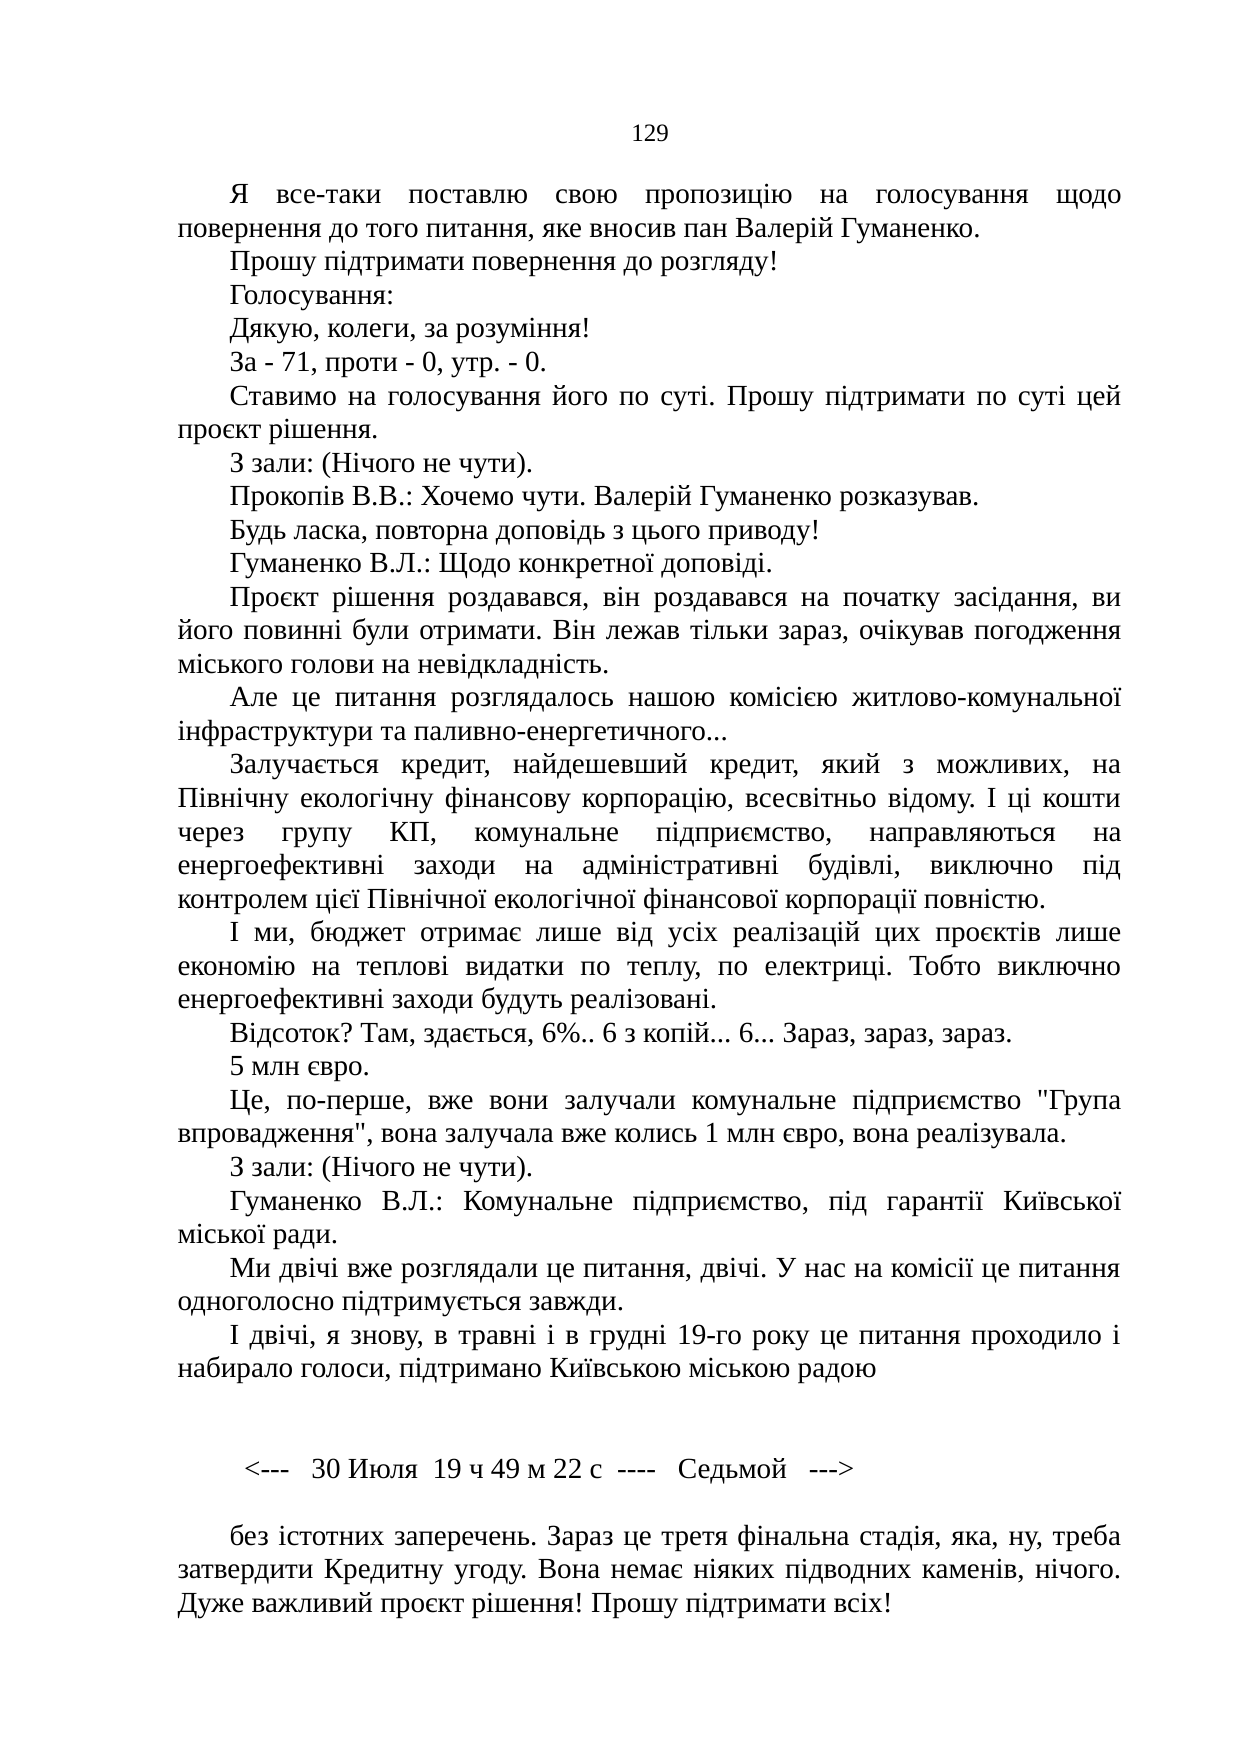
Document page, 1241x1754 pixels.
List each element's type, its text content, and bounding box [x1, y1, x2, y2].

text Гуманенко В.Л.: Щодо конкретної доповіді. [177, 545, 1122, 579]
text Ми двічі вже розглядали це питання, двічі. У нас на комісії це питання одноголосно підтримується завжди. [177, 1250, 1122, 1317]
text 5 млн євро. [177, 1048, 1122, 1082]
text Це, по-перше, вже вони залучали комунальне підприємство "Група впровадження", вона залучала вже колись 1 млн євро, вона реалізувала. [177, 1082, 1122, 1149]
text З зали: (Нічого не чути). [177, 445, 1122, 478]
text Відсоток? Там, здається, 6%.. 6 з копій... 6... Зараз, зараз, зараз. [177, 1015, 1122, 1048]
text За - 71, проти - 0, утр. - 0. [177, 344, 1122, 378]
text Будь ласка, повторна доповідь з цього приводу! [177, 512, 1122, 545]
text Але це питання розглядалось нашою комісією житлово-комунальної інфраструктури та паливно-енергетичного... [177, 679, 1122, 747]
text І двічі, я знову, в травні і в грудні 19-го року це питання проходило і набирало голоси, підтримано Київською міською радою [177, 1317, 1122, 1384]
text З зали: (Нічого не чути). [177, 1149, 1122, 1183]
text І ми, бюджет отримає лише від усіх реалізацій цих проєктів лише економію на теплові видатки по теплу, по електриці. Тобто виключно енергоефективні заходи будуть реалізовані. [177, 914, 1122, 1015]
text Ставимо на голосування його по суті. Прошу підтримати по суті цей проєкт рішення. [177, 378, 1122, 445]
text Я все-таки поставлю свою пропозицію на голосування щодо повернення до того питання, яке вносив пан Валерій Гуманенко. [177, 176, 1122, 243]
text <--- 30 Июля 19 ч 49 м 22 с ---- Седьмой ---> [177, 1451, 1122, 1484]
text Залучається кредит, найдешевший кредит, який з можливих, на Північну екологічну фінансову корпорацію, всесвітньо відому. І ці кошти через групу КП, комунальне підприємство, направляються на енергоефективні заходи на адміністративні будівлі, виключно під контролем цієї Північної екологічної фінансової корпорації повністю. [177, 747, 1122, 914]
text Прошу підтримати повернення до розгляду! [177, 243, 1122, 277]
text Прокопів В.В.: Хочемо чути. Валерій Гуманенко розказував. [177, 478, 1122, 512]
text Гуманенко В.Л.: Комунальне підприємство, під гарантії Київської міської ради. [177, 1183, 1122, 1250]
text без істотних заперечень. Зараз це третя фінальна стадія, яка, ну, треба затвердити Кредитну угоду. Вона немає ніяких підводних каменів, нічого. Дуже важливий проєкт рішення! Прошу підтримати всіх! [177, 1518, 1122, 1619]
text Проєкт рішення роздавався, він роздавався на початку засідання, ви його повинні були отримати. Він лежав тільки зараз, очікував погодження міського голови на невідкладність. [177, 579, 1122, 679]
text Дякую, колеги, за розуміння! [177, 311, 1122, 344]
text Голосування: [177, 277, 1122, 311]
